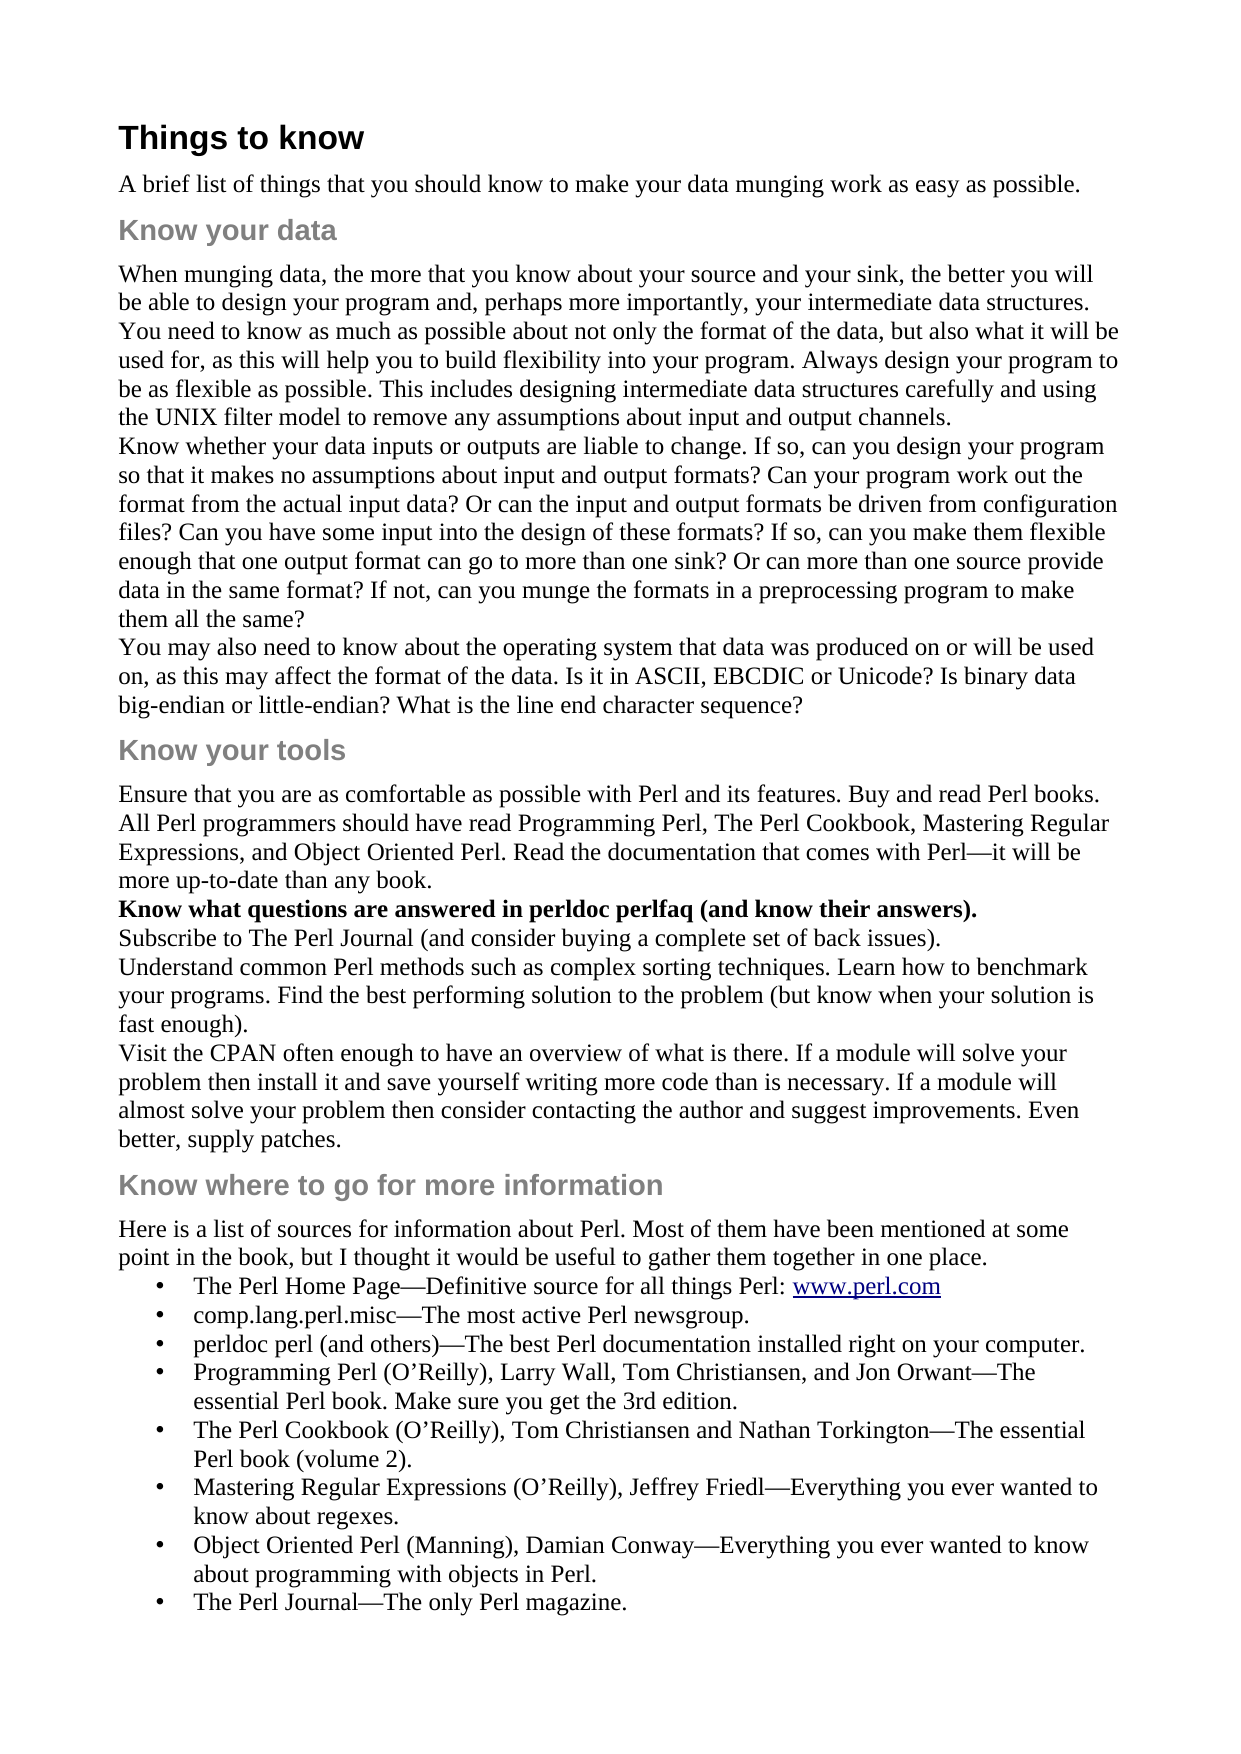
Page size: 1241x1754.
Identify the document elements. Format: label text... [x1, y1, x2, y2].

text You may also need to know about the operating system that data was produced on or will be used on, as this may affect the format of the data. Is it in ASCII, EBCDIC or Unicode? Is binary data big-endian or little-endian? What is the line end character sequence? [118, 632, 1122, 719]
list The Perl Home Page—Definitive source for all things Perl: www.perl.com [156, 1271, 1122, 1300]
text When munging data, the more that you know about your source and your sink, the better you will be able to design your program and, perhaps more importantly, your intermediate data structures. You need to know as much as possible about not only the format of the data, but also what it will be used for, as this will help you to build flexibility into your program. Always design your program to be as flexible as possible. This includes designing intermediate data structures carefully and using the UNIX filter model to remove any assumptions about input and output channels. [118, 259, 1122, 431]
text Visit the CPAN often enough to have an overview of what is there. If a module will solve your problem then install it and save yourself writing more code than is necessary. If a module will almost solve your problem then consider contacting the author and suggest improvements. Even better, supply patches. [118, 1038, 1122, 1153]
text Know what questions are answered in perldoc perlfaq (and know their answers). [118, 894, 1122, 923]
list The Perl Cookbook (O’Reilly), Tom Christiansen and Nathan Torkington—The essential Perl book (volume 2). [156, 1415, 1122, 1472]
subtitle Know your tools [118, 733, 1122, 767]
list Mastering Regular Expressions (O’Reilly), Jeffrey Friedl—Everything you ever wanted to know about regexes. [156, 1472, 1122, 1530]
list comp.lang.perl.misc—The most active Perl newsgroup. [156, 1300, 1122, 1329]
text Subscribe to The Perl Journal (and consider buying a complete set of back issues). [118, 923, 1122, 952]
subtitle Things to know [118, 118, 1122, 157]
list Programming Perl (O’Reilly), Larry Wall, Tom Christiansen, and Jon Orwant—The essential Perl book. Make sure you get the 3rd edition. [156, 1357, 1122, 1415]
list Object Oriented Perl (Manning), Damian Conway—Everything you ever wanted to know about programming with objects in Perl. [156, 1530, 1122, 1587]
text Understand common Perl methods such as complex sorting techniques. Learn how to benchmark your programs. Find the best performing solution to the problem (but know when your solution is fast enough). [118, 952, 1122, 1038]
text A brief list of things that you should know to make your data munging work as easy as possible. [118, 169, 1122, 198]
subtitle Know where to go for more information [118, 1168, 1122, 1201]
text Know whether your data inputs or outputs are liable to change. If so, can you design your program so that it makes no assumptions about input and output formats? Can your program work out the format from the actual input data? Or can the input and output formats be driven from configuration files? Can you have some input into the design of these formats? If so, can you make them flexible enough that one output format can go to more than one sink? Or can more than one source provide data in the same format? If not, can you munge the formats in a preprocessing program to make them all the same? [118, 431, 1122, 632]
text Here is a list of sources for information about Perl. Most of them have been mentioned at some point in the book, but I thought it would be useful to gather them together in one place. [118, 1214, 1122, 1271]
subtitle Know your data [118, 213, 1122, 246]
list The Perl Journal—The only Perl magazine. [156, 1587, 1122, 1616]
list perldoc perl (and others)—The best Perl documentation installed right on your computer. [156, 1329, 1122, 1357]
text Ensure that you are as comfortable as possible with Perl and its features. Buy and read Perl books. All Perl programmers should have read Programming Perl, The Perl Cookbook, Mastering Regular Expressions, and Object Oriented Perl. Read the documentation that comes with Perl—it will be more up-to-date than any book. [118, 779, 1122, 894]
